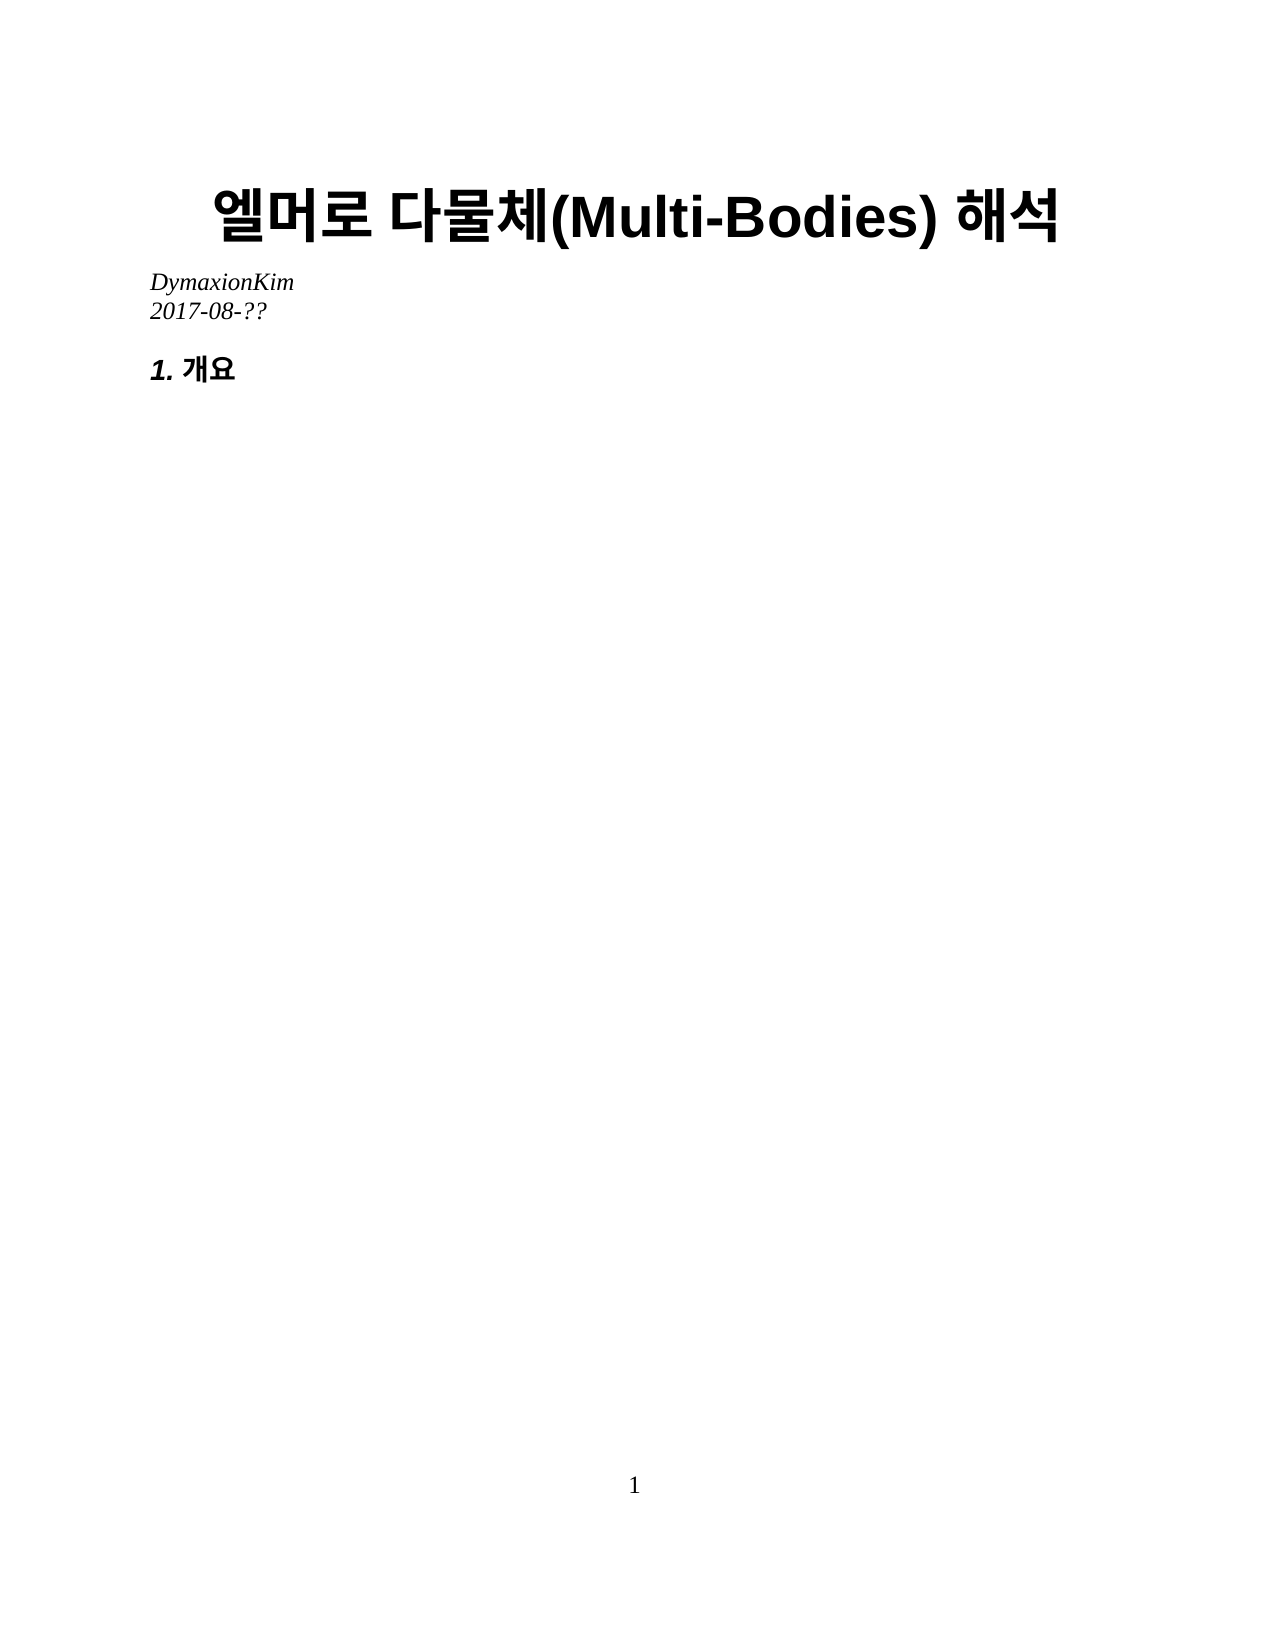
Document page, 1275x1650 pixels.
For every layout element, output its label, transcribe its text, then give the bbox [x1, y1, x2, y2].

title 엘머로 다물체(Multi-Bodies) 해석 [150, 175, 1125, 254]
subtitle 1. 개요 [150, 349, 1125, 389]
text 2017-08-?? [150, 296, 1125, 324]
text DymaxionKim [150, 267, 1125, 296]
